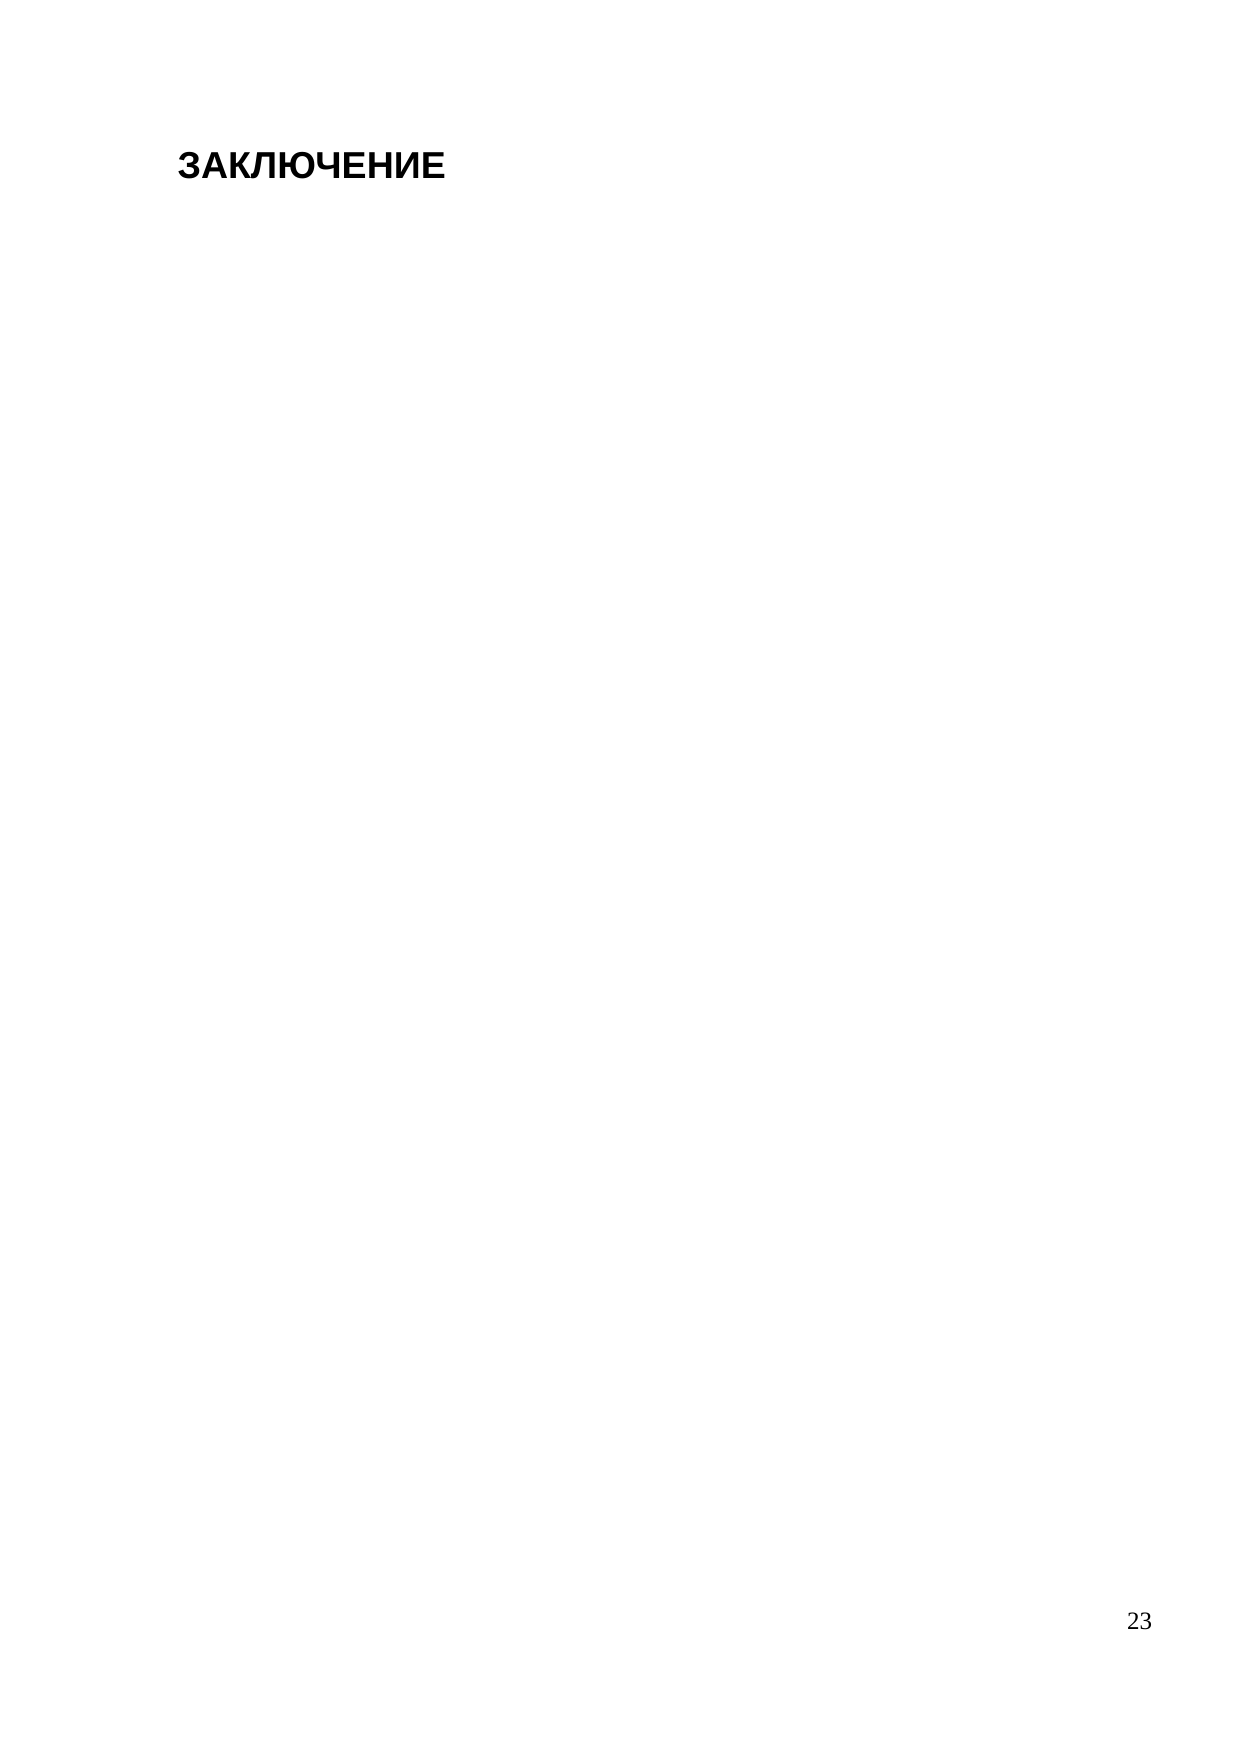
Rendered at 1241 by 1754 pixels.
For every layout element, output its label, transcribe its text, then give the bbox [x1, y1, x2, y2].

subtitle ЗАКЛЮЧЕНИЕ [177, 143, 1152, 186]
